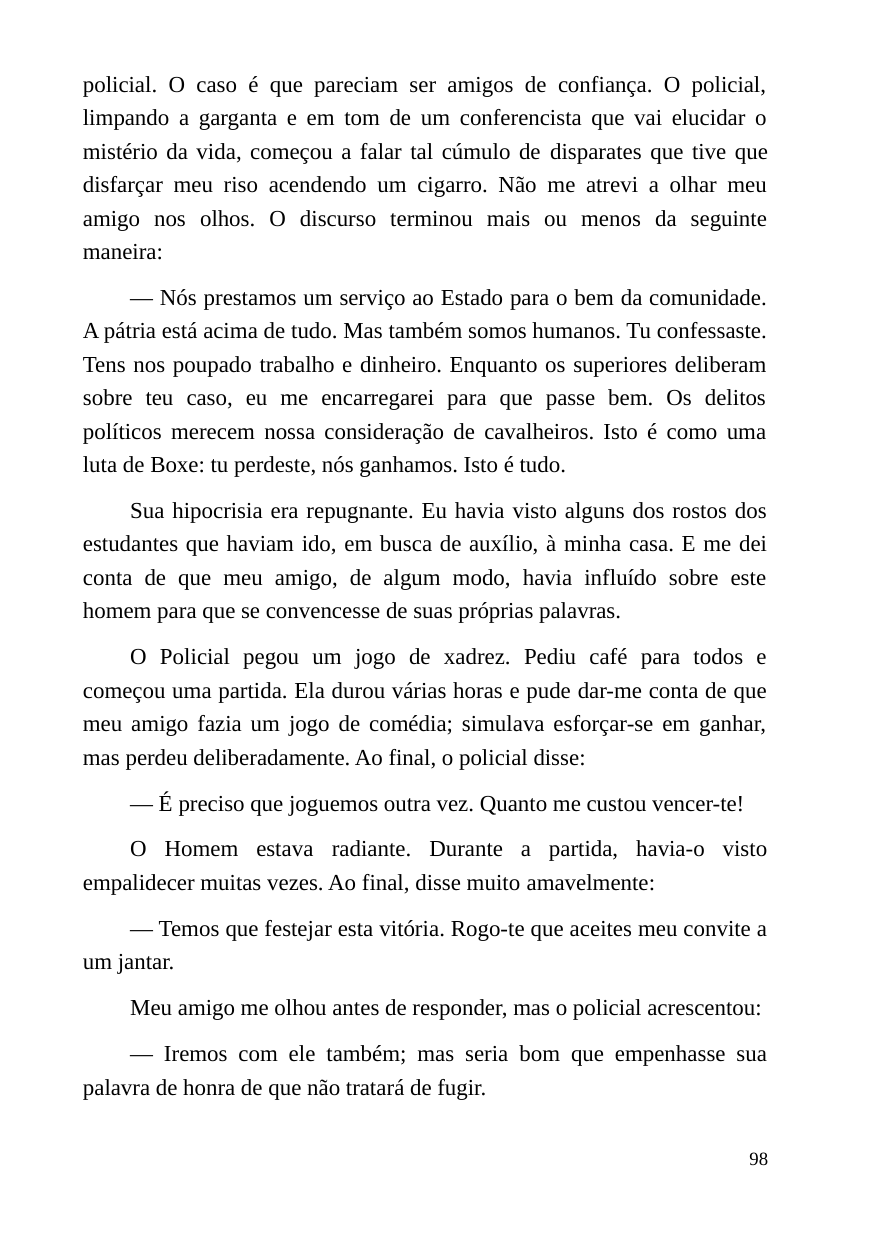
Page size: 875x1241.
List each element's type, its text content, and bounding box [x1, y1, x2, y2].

text — É preciso que joguemos outra vez. Quanto me custou vencer-te! [83, 789, 768, 816]
text O Policial pegou um jogo de xadrez. Pediu café para todos e começou uma partida. Ela durou várias horas e pude dar-me conta de que meu amigo fazia um jogo de comédia; simulava esforçar-se em ganhar, mas perdeu deliberadamente. Ao final, o policial disse: [83, 643, 768, 770]
text — Nós prestamos um serviço ao Estado para o bem da comunidade. A pátria está acima de tudo. Mas também somos humanos. Tu confessaste. Tens nos poupado trabalho e dinheiro. Enquanto os superiores deliberam sobre teu caso, eu me encarregarei para que passe bem. Os delitos políticos merecem nossa consideração de cavalheiros. Isto é como uma luta de Boxe: tu perdeste, nós ganhamos. Isto é tudo. [83, 284, 768, 477]
text — Temos que festejar esta vitória. Rogo-te que aceites meu convite a um jantar. [83, 915, 768, 975]
text O Homem estava radiante. Durante a partida, havia-o visto empalidecer muitas vezes. Ao final, disse muito amavelmente: [83, 836, 768, 895]
text — Iremos com ele também; mas seria bom que empenhasse sua palavra de honra de que não tratará de fugir. [83, 1040, 768, 1100]
text policial. O caso é que pareciam ser amigos de confiança. O policial, limpando a garganta e em tom de um conferencista que vai elucidar o mistério da vida, começou a falar tal cúmulo de disparates que tive que disfarçar meu riso acendendo um cigarro. Não me atrevi a olhar meu amigo nos olhos. O discurso terminou mais ou menos da seguinte maneira: [83, 71, 768, 264]
text Sua hipocrisia era repugnante. Eu havia visto alguns dos rostos dos estudantes que haviam ido, em busca de auxílio, à minha casa. E me dei conta de que meu amigo, de algum modo, havia influído sobre este homem para que se convencesse de suas próprias palavras. [83, 497, 768, 624]
text Meu amigo me olhou antes de responder, mas o policial acrescentou: [83, 994, 768, 1021]
